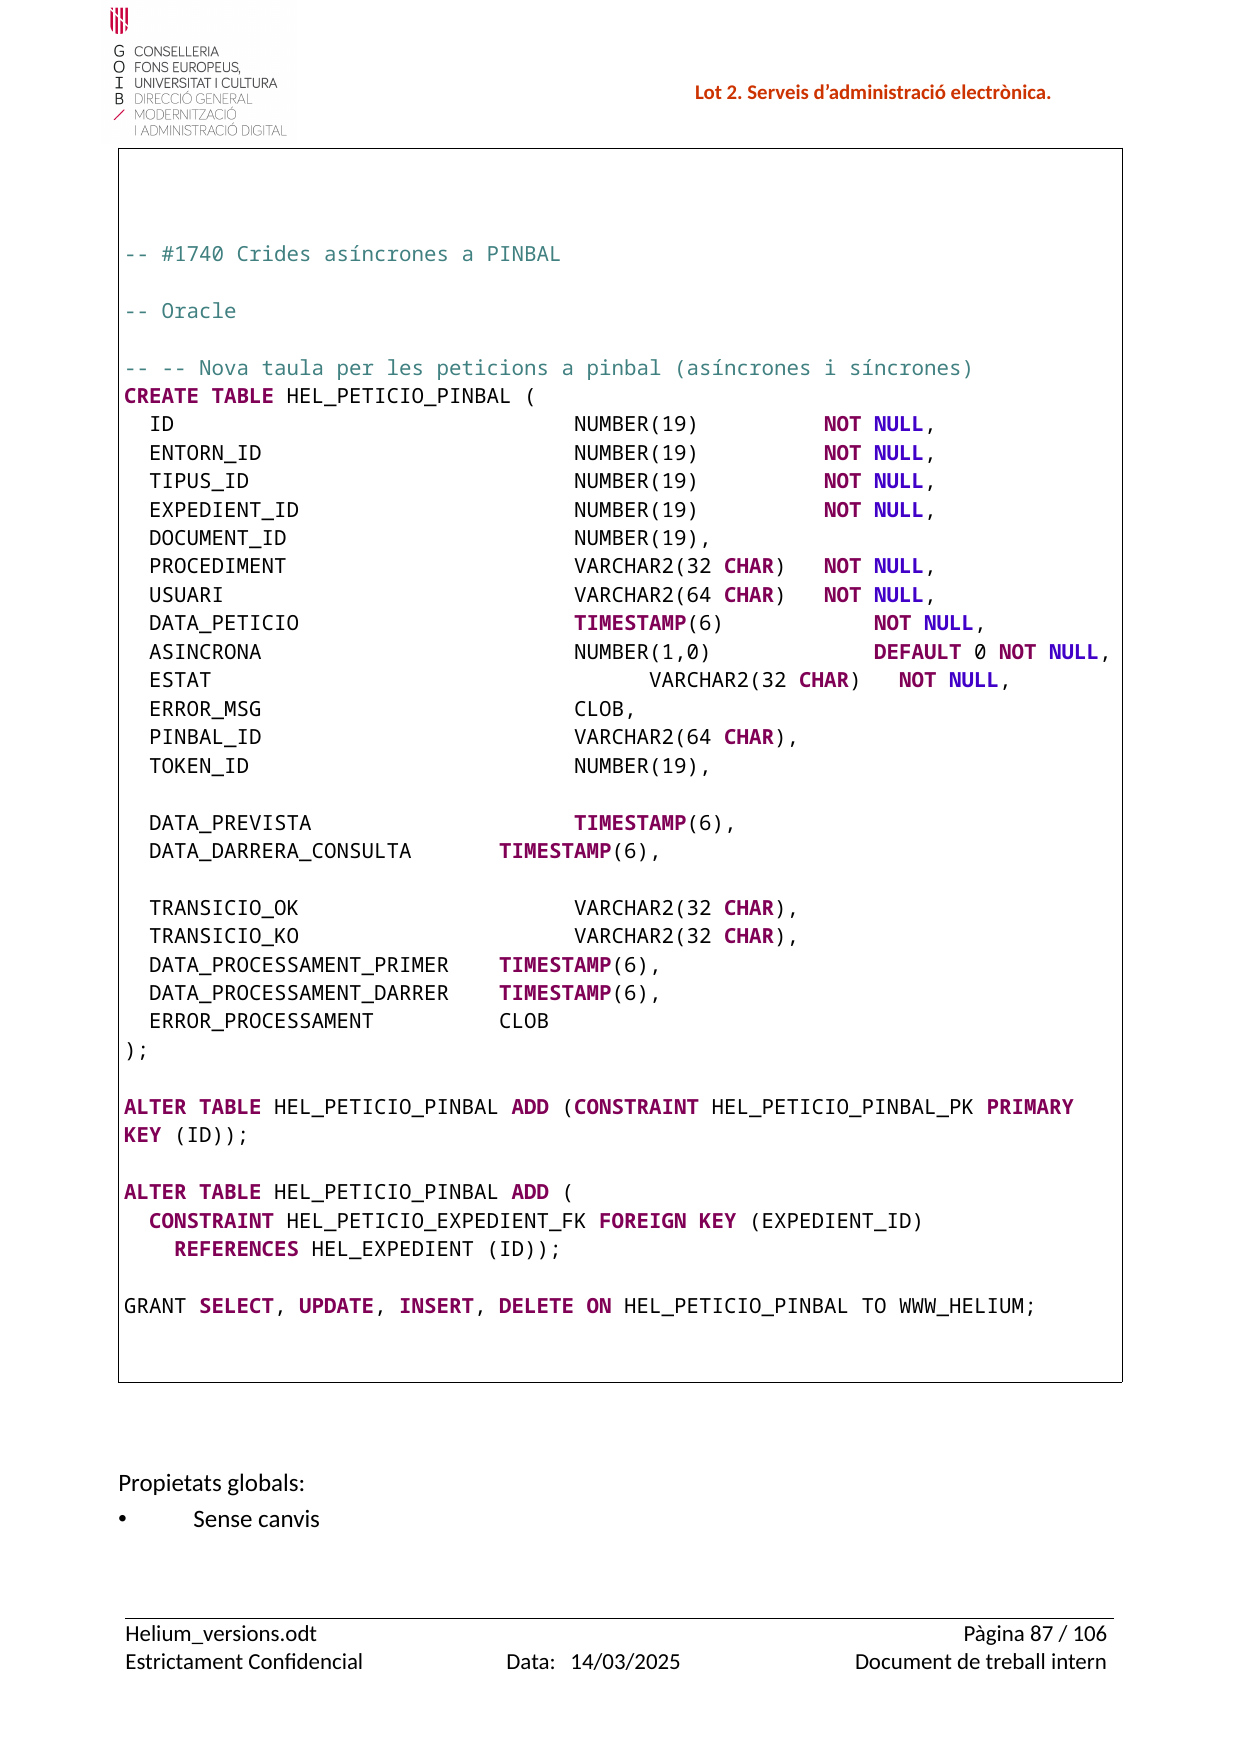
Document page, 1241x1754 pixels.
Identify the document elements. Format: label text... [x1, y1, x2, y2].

picture [100, 0, 297, 144]
table_header -- #1740 Crides asíncrones a PINBAL -- Oracle -- -- Nova taula per les peticions a pinbal (asíncrones i síncrones) CREATE TABLE HEL_PETICIO_PINBAL ( ID NUMBER(19) NOT NULL, ENTORN_ID NUMBER(19) NOT NULL, TIPUS_ID NUMBER(19) NOT NULL, EXPEDIENT_ID NUMBER(19) NOT NULL, DOCUMENT_ID NUMBER(19), PROCEDIMENT VARCHAR2(32 CHAR) NOT NULL, USUARI VARCHAR2(64 CHAR) NOT NULL, DATA_PETICIO TIMESTAMP(6) NOT NULL, ASINCRONA NUMBER(1,0) DEFAULT 0 NOT NULL, ESTAT VARCHAR2(32 CHAR) NOT NULL, ERROR_MSG CLOB, PINBAL_ID VARCHAR2(64 CHAR), TOKEN_ID NUMBER(19), DATA_PREVISTA TIMESTAMP(6), DATA_DARRERA_CONSULTA TIMESTAMP(6), TRANSICIO_OK VARCHAR2(32 CHAR), TRANSICIO_KO VARCHAR2(32 CHAR), DATA_PROCESSAMENT_PRIMER TIMESTAMP(6), DATA_PROCESSAMENT_DARRER TIMESTAMP(6), ERROR_PROCESSAMENT CLOB ); ALTER TABLE HEL_PETICIO_PINBAL ADD (CONSTRAINT HEL_PETICIO_PINBAL_PK PRIMARY KEY (ID)); ALTER TABLE HEL_PETICIO_PINBAL ADD ( CONSTRAINT HEL_PETICIO_EXPEDIENT_FK FOREIGN KEY (EXPEDIENT_ID) REFERENCES HEL_EXPEDIENT (ID)); GRANT SELECT, UPDATE, INSERT, DELETE ON HEL_PETICIO_PINBAL TO WWW_HELIUM; [119, 149, 1122, 1382]
list Sense canvis [118, 1503, 1122, 1534]
text Propietats globals: [118, 1467, 1122, 1497]
